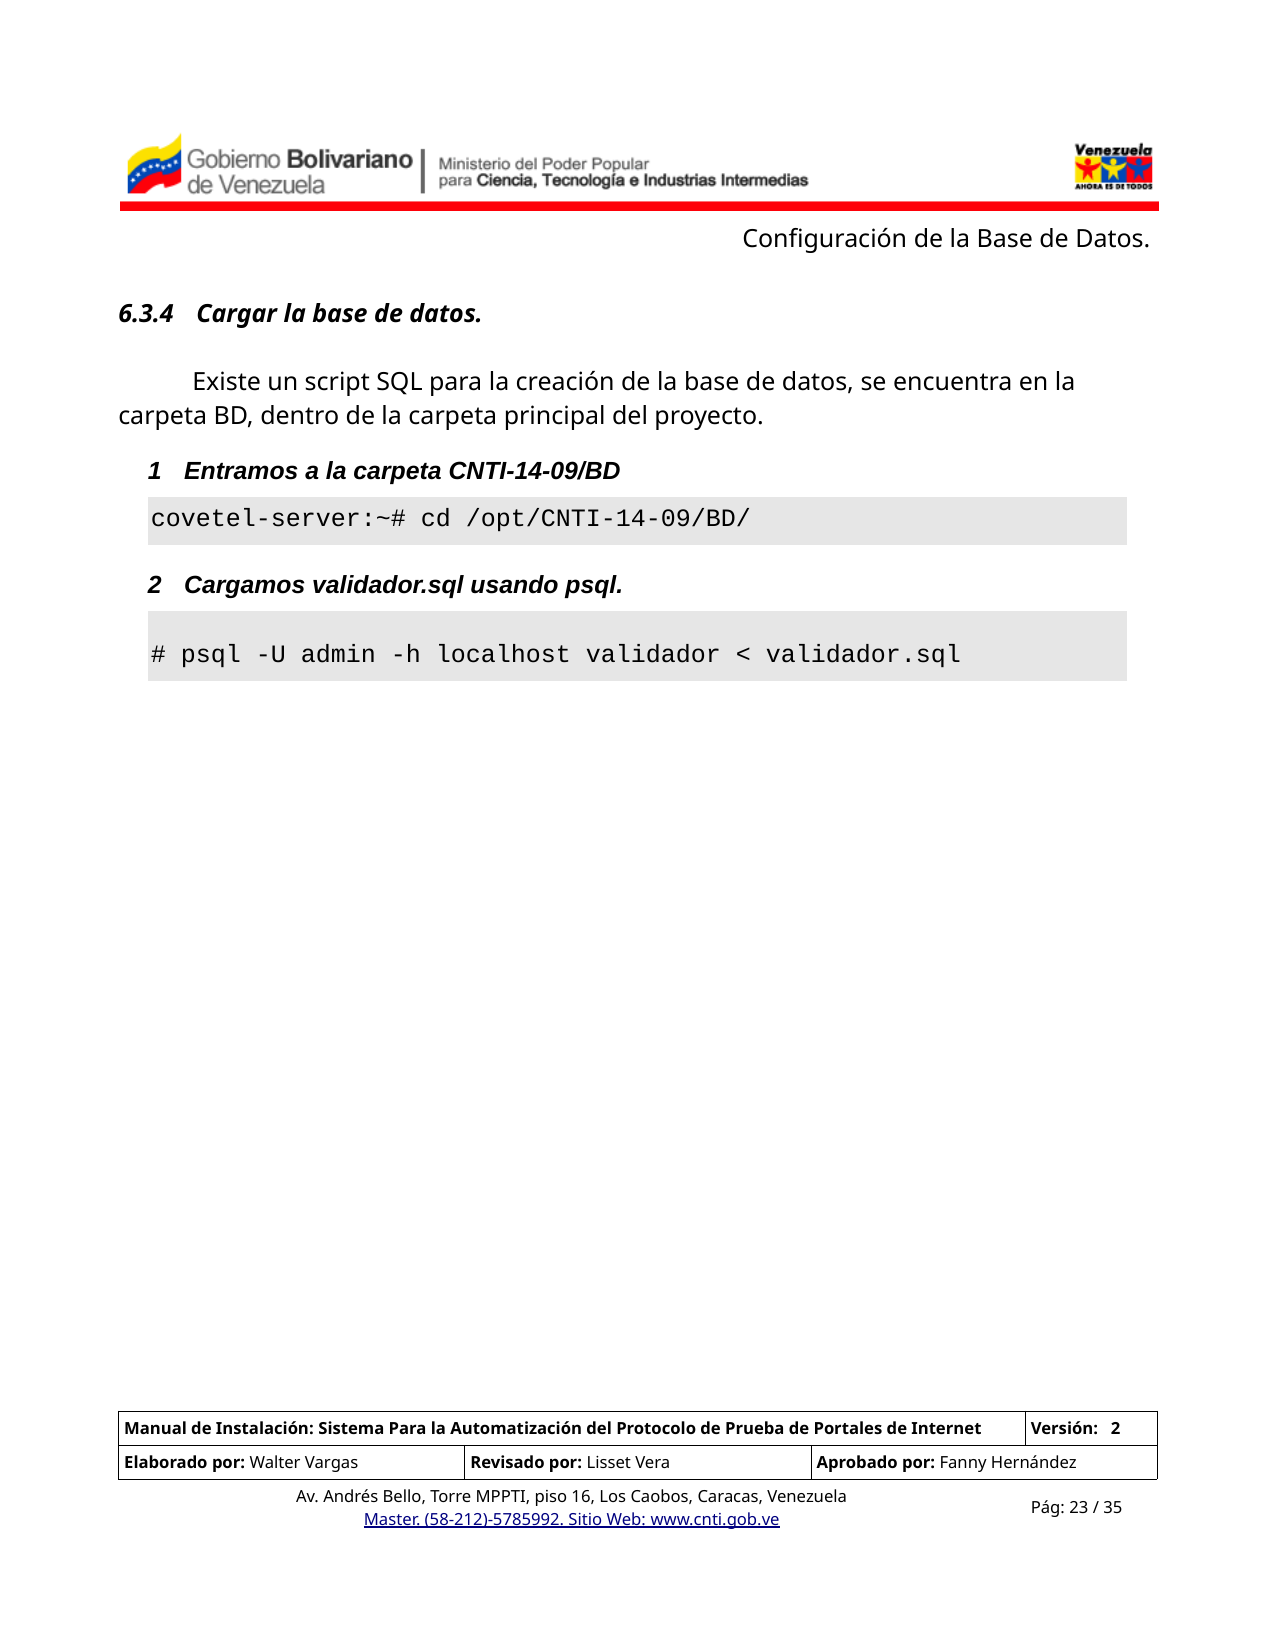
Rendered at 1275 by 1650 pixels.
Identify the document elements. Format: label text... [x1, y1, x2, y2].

subtitle Cargamos validador.sql usando psql. [148, 570, 1157, 599]
subtitle Entramos a la carpeta CNTI-14-09/BD [148, 456, 1157, 485]
text # psql -U admin -h localhost validador < validador.sql [148, 611, 1127, 673]
text covetel-server:~# cd /opt/CNTI-14-09/BD/ [148, 497, 1127, 537]
text Existe un script SQL para la creación de la base de datos, se encuentra en la carpeta BD, dentro de la carpeta principal del proyecto. [118, 346, 1157, 431]
picture [120, 125, 1159, 211]
subtitle Cargar la base de datos. [118, 295, 1157, 329]
